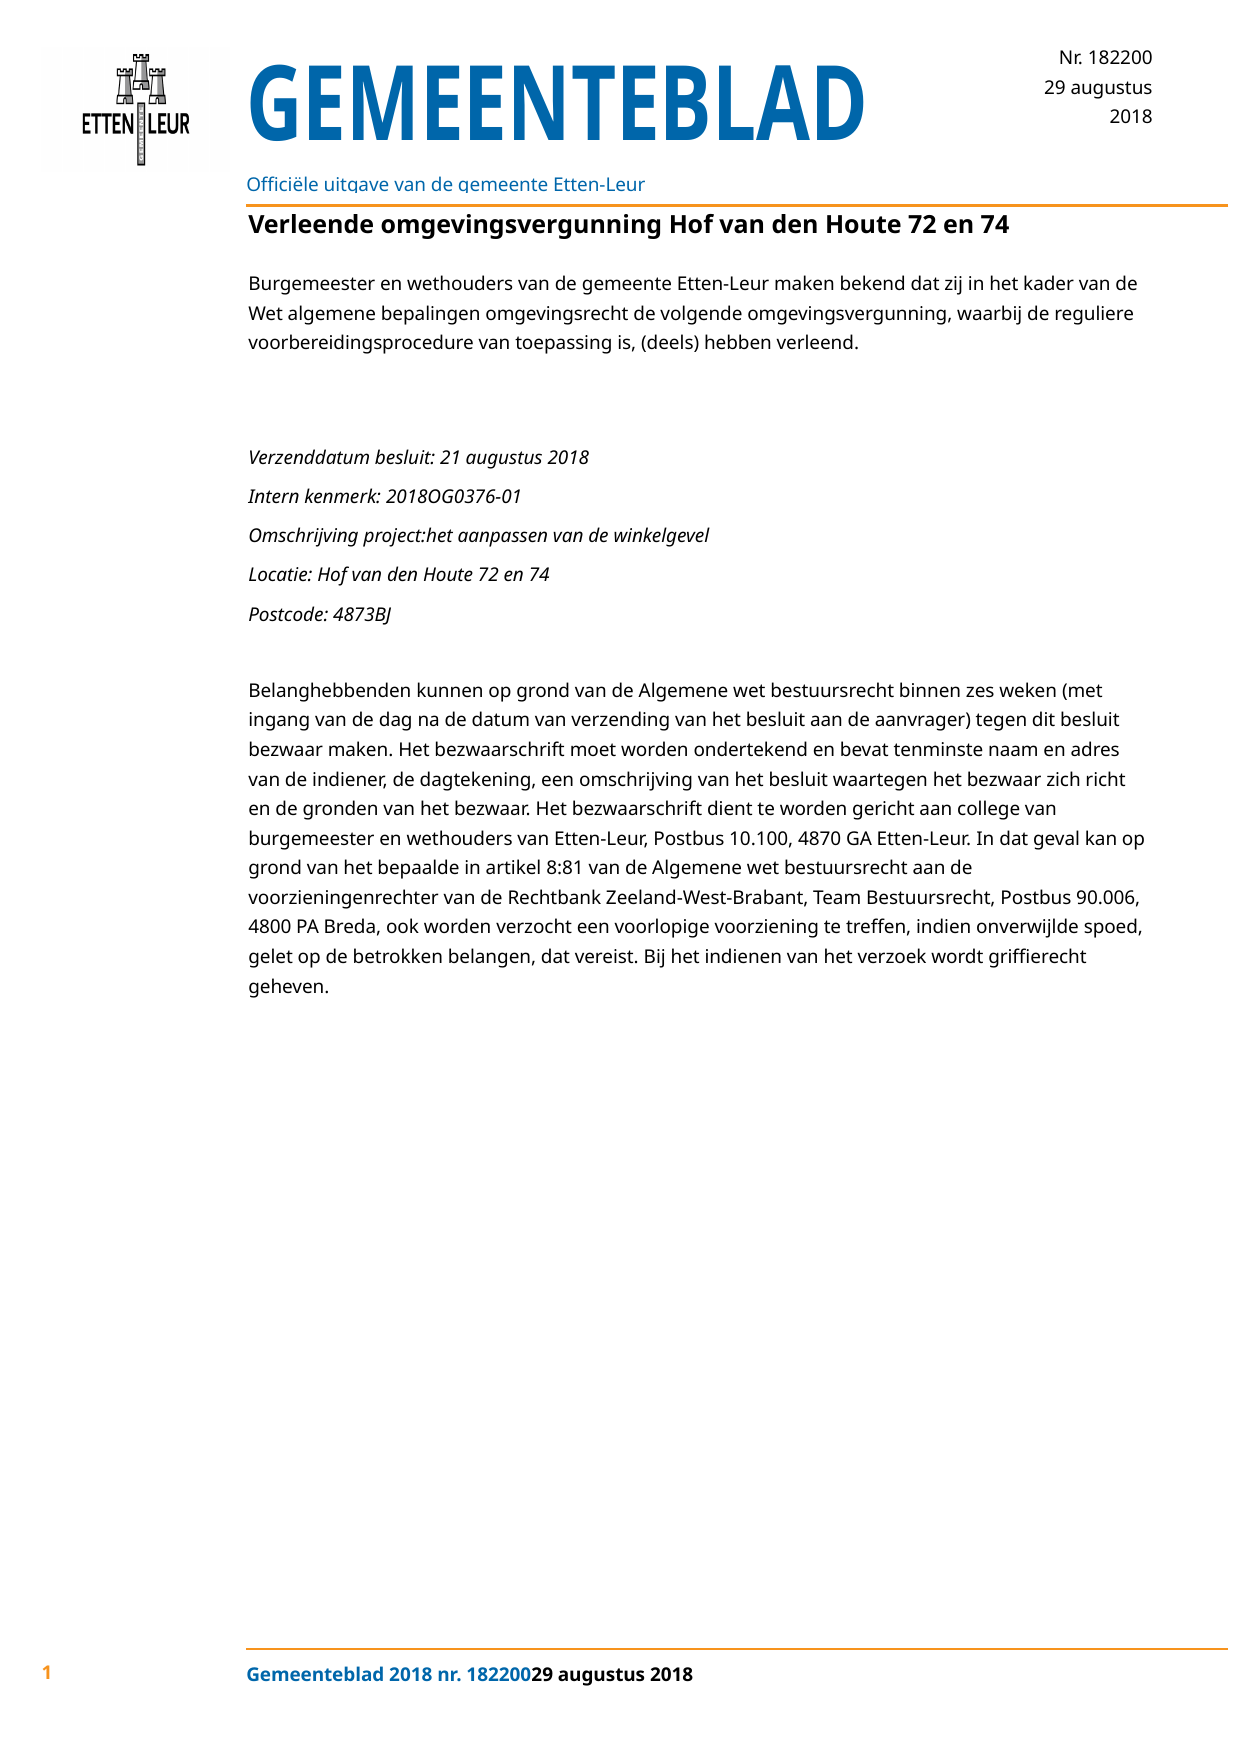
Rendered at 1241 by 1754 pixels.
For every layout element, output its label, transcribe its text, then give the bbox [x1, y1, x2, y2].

text Locatie: Hof van den Houte 72 en 74 [248, 562, 1152, 587]
picture [41, 47, 231, 172]
text Postcode: 4873BJ [248, 601, 1152, 627]
text Burgemeester en wethouders van de gemeente Etten-Leur maken bekend dat zij in het kader van de Wet algemene bepalingen omgevingsrecht de volgende omgevingsvergunning, waarbij de reguliere voorbereidingsprocedure van toepassing is, (deels) hebben verleend. [248, 270, 1152, 355]
text Verleende omgevingsvergunning Hof van den Houte 72 en 74 [248, 207, 1152, 241]
text Intern kenmerk: 2018OG0376-01 [248, 483, 1152, 509]
text Belanghebbenden kunnen op grond van de Algemene wet bestuursrecht binnen zes weken (met ingang van de dag na de datum van verzending van het besluit aan de aanvrager) tegen dit besluit bezwaar maken. Het bezwaarschrift moet worden ondertekend en bevat tenminste naam en adres van de indiener, de dagtekening, een omschrijving van het besluit waartegen het bezwaar zich richt en de gronden van het bezwaar. Het bezwaarschrift dient te worden gericht aan college van burgemeester en wethouders van Etten-Leur, Postbus 10.100, 4870 GA Etten-Leur. In dat geval kan op grond van het bepaalde in artikel 8:81 van de Algemene wet bestuursrecht aan de voorzieningenrechter van de Rechtbank Zeeland-West-Brabant, Team Bestuursrecht, Postbus 90.006, 4800 PA Breda, ook worden verzocht een voorlopige voorziening te treffen, indien onverwijlde spoed, gelet op de betrokken belangen, dat vereist. Bij het indienen van het verzoek wordt griffierecht geheven. [248, 677, 1152, 999]
text Omschrijving project:het aanpassen van de winkelgevel [248, 522, 1152, 548]
text Verzenddatum besluit: 21 augustus 2018 [248, 444, 1152, 469]
